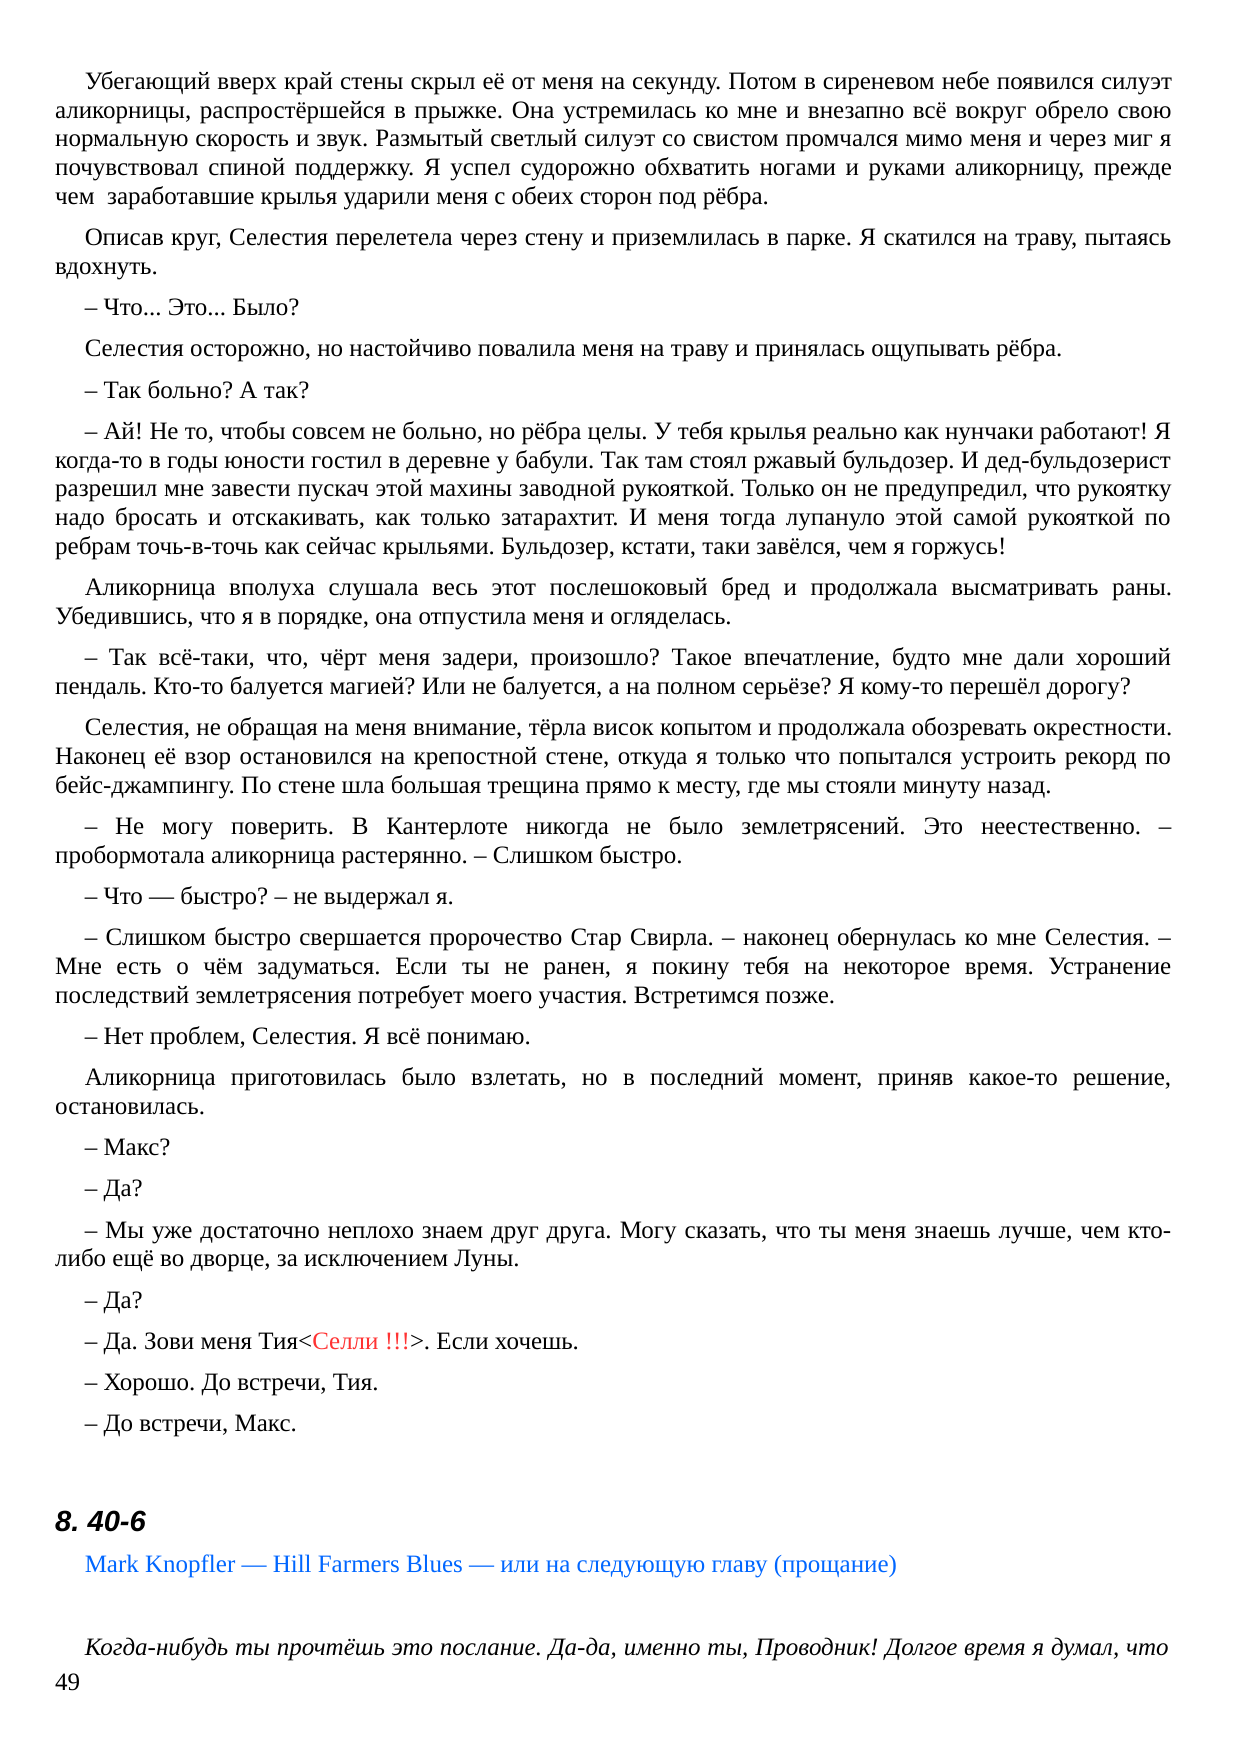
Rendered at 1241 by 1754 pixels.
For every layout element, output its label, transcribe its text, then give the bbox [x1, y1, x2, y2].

text – Да? [55, 1285, 1173, 1313]
text – Так всё-таки, что, чёрт меня задери, произошло? Такое впечатление, будто мне дали хороший пендаль. Кто-то балуется магией? Или не балуется, а на полном серьёзе? Я кому-то перешёл дорогу? [55, 642, 1173, 700]
text Убегающий вверх край стены скрыл её от меня на секунду. Потом в сиреневом небе появился силуэт аликорницы, распростёршейся в прыжке. Она устремилась ко мне и внезапно всё вокруг обрело свою нормальную скорость и звук. Размытый светлый силуэт со свистом промчался мимо меня и через миг я почувствовал спиной поддержку. Я успел судорожно обхватить ногами и руками аликорницу, прежде чем заработавшие крылья ударили меня с обеих сторон под рёбра. [55, 66, 1173, 210]
text Аликорница приготовилась было взлетать, но в последний момент, приняв какое-то решение, остановилась. [55, 1062, 1173, 1120]
text – Макс? [55, 1132, 1173, 1161]
text – Да? [55, 1173, 1173, 1202]
text – Не могу поверить. В Кантерлоте никогда не было землетрясений. Это неестественно. – пробормотала аликорница растерянно. – Слишком быстро. [55, 811, 1173, 868]
text – Да. Зови меня Тия<Селли !!!>. Если хочешь. [55, 1326, 1173, 1355]
text – Хорошо. До встречи, Тия. [55, 1367, 1173, 1396]
text – Что — быстро? – не выдержал я. [55, 881, 1173, 910]
text Селестия, не обращая на меня внимание, тёрла висок копытом и продолжала обозревать окрестности. Наконец её взор остановился на крепостной стене, откуда я только что попытался устроить рекорд по бейс-джампингу. По стене шла большая трещина прямо к месту, где мы стояли минуту назад. [55, 712, 1173, 798]
text Аликорница вполуха слушала весь этот послешоковый бред и продолжала высматривать раны. Убедившись, что я в порядке, она отпустила меня и огляделась. [55, 572, 1173, 630]
text Описав круг, Селестия перелетела через стену и приземлилась в парке. Я скатился на траву, пытаясь вдохнуть. [55, 222, 1173, 280]
text – Ай! Не то, чтобы совсем не больно, но рёбра целы. У тебя крылья реально как нунчаки работают! Я когда-то в годы юности гостил в деревне у бабули. Так там стоял ржавый бульдозер. И дед-бульдозерист разрешил мне завести пускач этой махины заводной рукояткой. Только он не предупредил, что рукоятку надо бросать и отскакивать, как только затарахтит. И меня тогда лупануло этой самой рукояткой по ребрам точь-в-точь как сейчас крыльями. Бульдозер, кстати, таки завёлся, чем я горжусь! [55, 416, 1173, 560]
text Mark Knopfler — Hill Farmers Blues — или на следующую главу (прощание) [55, 1549, 1173, 1578]
text – Что... Это... Было? [55, 292, 1173, 321]
text – Нет проблем, Селестия. Я всё понимаю. [55, 1021, 1173, 1050]
text Когда-нибудь ты прочтёшь это послание. Да-да, именно ты, Проводник! Долгое время я думал, что [55, 1632, 1173, 1661]
text Селестия осторожно, но настойчиво повалила меня на траву и принялась ощупывать рёбра. [55, 333, 1173, 362]
text – Так больно? А так? [55, 375, 1173, 403]
text – До встречи, Макс. [55, 1408, 1173, 1437]
text – Слишком быстро свершается пророчество Стар Свирла. – наконец обернулась ко мне Селестия. – Мне есть о чём задуматься. Если ты не ранен, я покину тебя на некоторое время. Устранение последствий землетрясения потребует моего участия. Встретимся позже. [55, 922, 1173, 1008]
subtitle 8. 40-6 [55, 1503, 1173, 1537]
text – Мы уже достаточно неплохо знаем друг друга. Могу сказать, что ты меня знаешь лучше, чем кто-либо ещё во дворце, за исключением Луны. [55, 1215, 1173, 1272]
